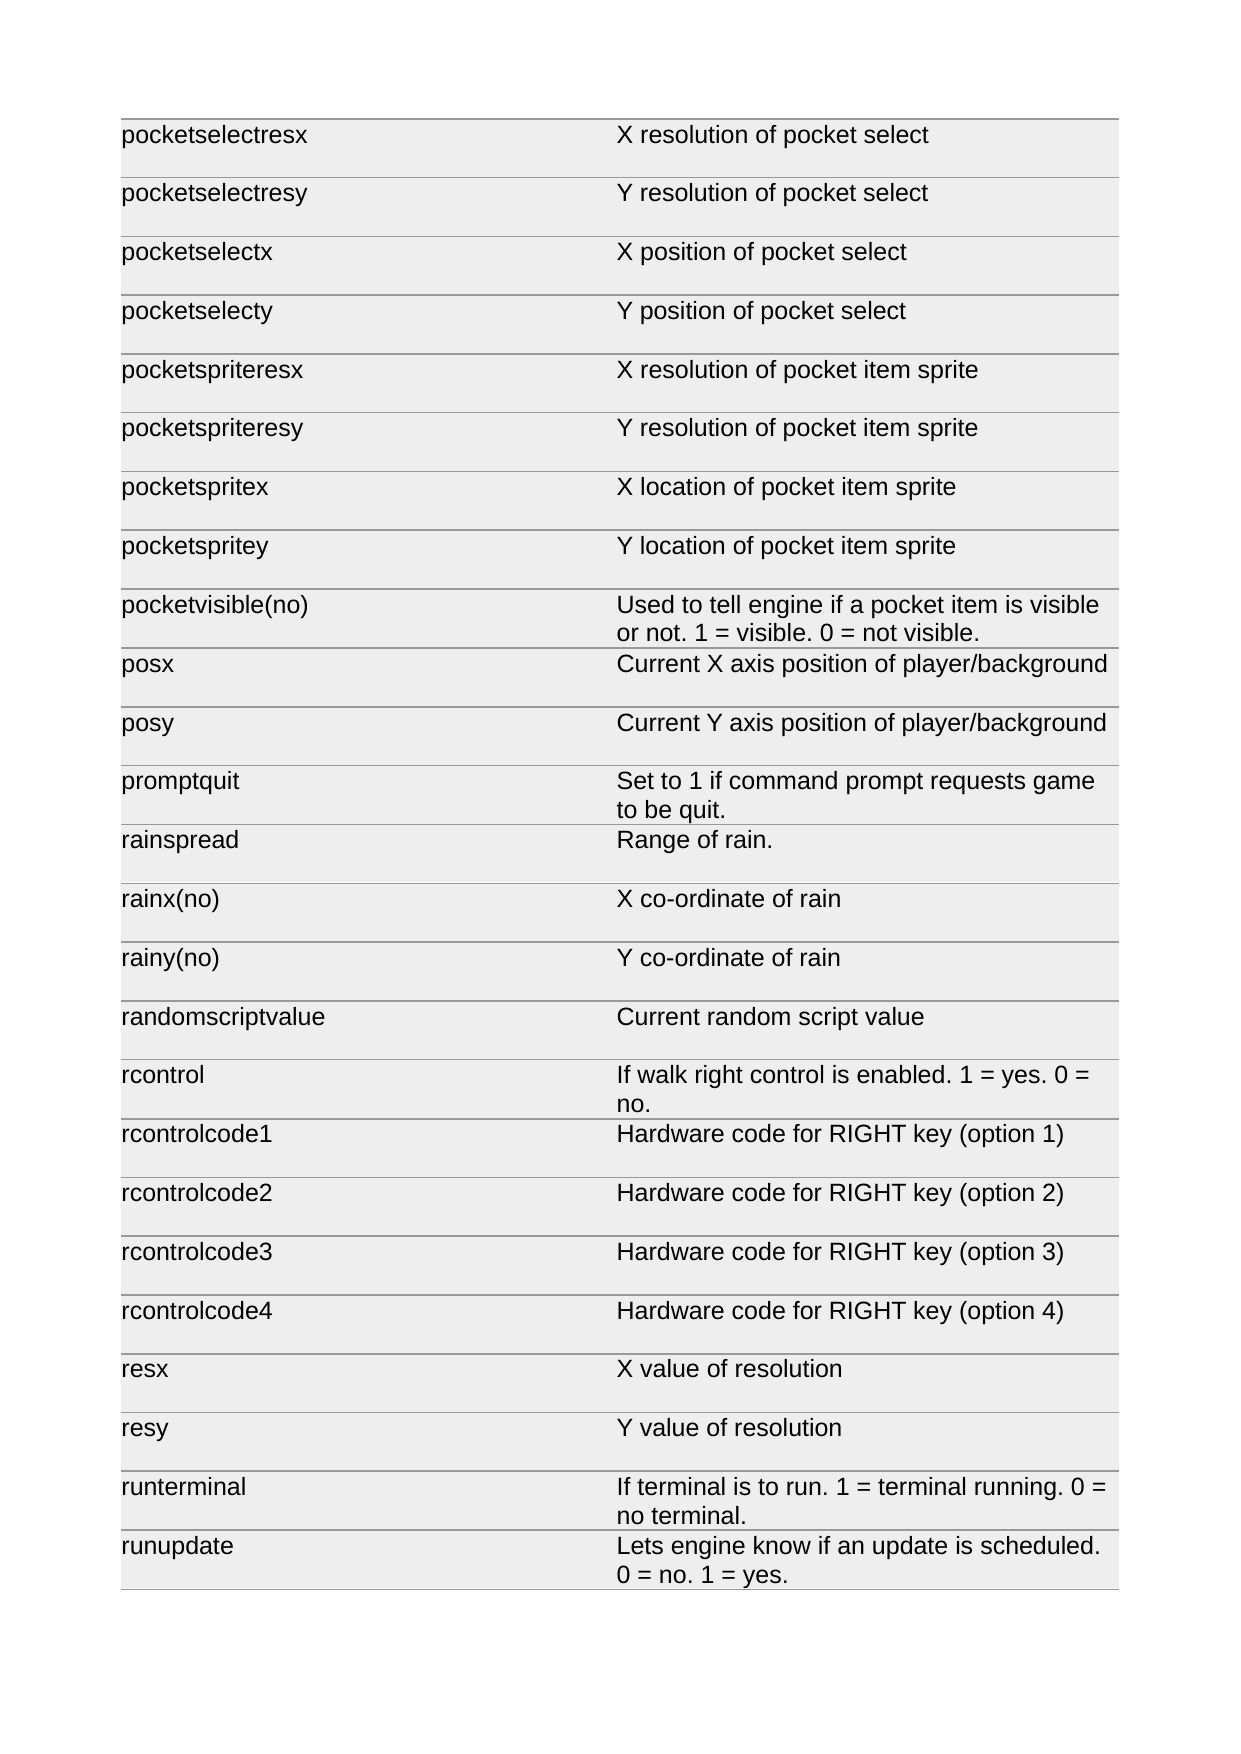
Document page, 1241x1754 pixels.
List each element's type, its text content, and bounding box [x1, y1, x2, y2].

table_cell pocketselectx [121, 237, 616, 294]
table_cell posy [121, 708, 616, 765]
table_cell X resolution of pocket item sprite [616, 355, 1119, 412]
table_cell Current Y axis position of player/background [616, 708, 1119, 765]
table_cell pocketvisible(no) [121, 590, 616, 647]
table_cell runupdate [121, 1531, 616, 1588]
table_cell Range of rain. [616, 825, 1119, 882]
table_cell Set to 1 if command prompt requests game to be quit. [616, 766, 1119, 824]
table_cell rcontrolcode1 [121, 1120, 616, 1177]
table_cell Y location of pocket item sprite [616, 531, 1119, 588]
table_cell pocketspritey [121, 531, 616, 588]
table_cell X value of resolution [616, 1355, 1119, 1412]
table_cell posx [121, 649, 616, 706]
table_cell If walk right control is enabled. 1 = yes. 0 = no. [616, 1060, 1119, 1118]
table_cell Hardware code for RIGHT key (option 3) [616, 1237, 1119, 1294]
table_cell If terminal is to run. 1 = terminal running. 0 = no terminal. [616, 1472, 1119, 1529]
table_cell Hardware code for RIGHT key (option 4) [616, 1296, 1119, 1353]
table_cell Lets engine know if an update is scheduled. 0 = no. 1 = yes. [616, 1531, 1119, 1588]
table_cell Y resolution of pocket select [616, 178, 1119, 236]
table_cell Y resolution of pocket item sprite [616, 413, 1119, 471]
table_cell pocketspriteresx [121, 355, 616, 412]
table_cell rainspread [121, 825, 616, 882]
table_cell promptquit [121, 766, 616, 824]
table_cell rcontrol [121, 1060, 616, 1118]
table_cell rcontrolcode4 [121, 1296, 616, 1353]
table_cell X resolution of pocket select [616, 120, 1119, 177]
table_cell rainy(no) [121, 943, 616, 1000]
table_cell randomscriptvalue [121, 1002, 616, 1059]
table_cell runterminal [121, 1472, 616, 1529]
table_cell Y value of resolution [616, 1413, 1119, 1470]
table_cell rainx(no) [121, 884, 616, 941]
table_cell Current X axis position of player/background [616, 649, 1119, 706]
table_cell rcontrolcode3 [121, 1237, 616, 1294]
table_cell Hardware code for RIGHT key (option 1) [616, 1120, 1119, 1177]
table_cell resx [121, 1355, 616, 1412]
table_cell resy [121, 1413, 616, 1470]
table_cell X location of pocket item sprite [616, 472, 1119, 529]
table_cell pocketselectresx [121, 120, 616, 177]
table_cell pocketspriteresy [121, 413, 616, 471]
table_cell Y position of pocket select [616, 296, 1119, 353]
table_cell Y co-ordinate of rain [616, 943, 1119, 1000]
table_cell rcontrolcode2 [121, 1178, 616, 1235]
table_cell Current random script value [616, 1002, 1119, 1059]
table_cell pocketspritex [121, 472, 616, 529]
table_cell Hardware code for RIGHT key (option 2) [616, 1178, 1119, 1235]
table_cell X position of pocket select [616, 237, 1119, 294]
table_cell Used to tell engine if a pocket item is visible or not. 1 = visible. 0 = not visible. [616, 590, 1119, 647]
table_cell pocketselecty [121, 296, 616, 353]
table_cell pocketselectresy [121, 178, 616, 236]
table_cell X co-ordinate of rain [616, 884, 1119, 941]
